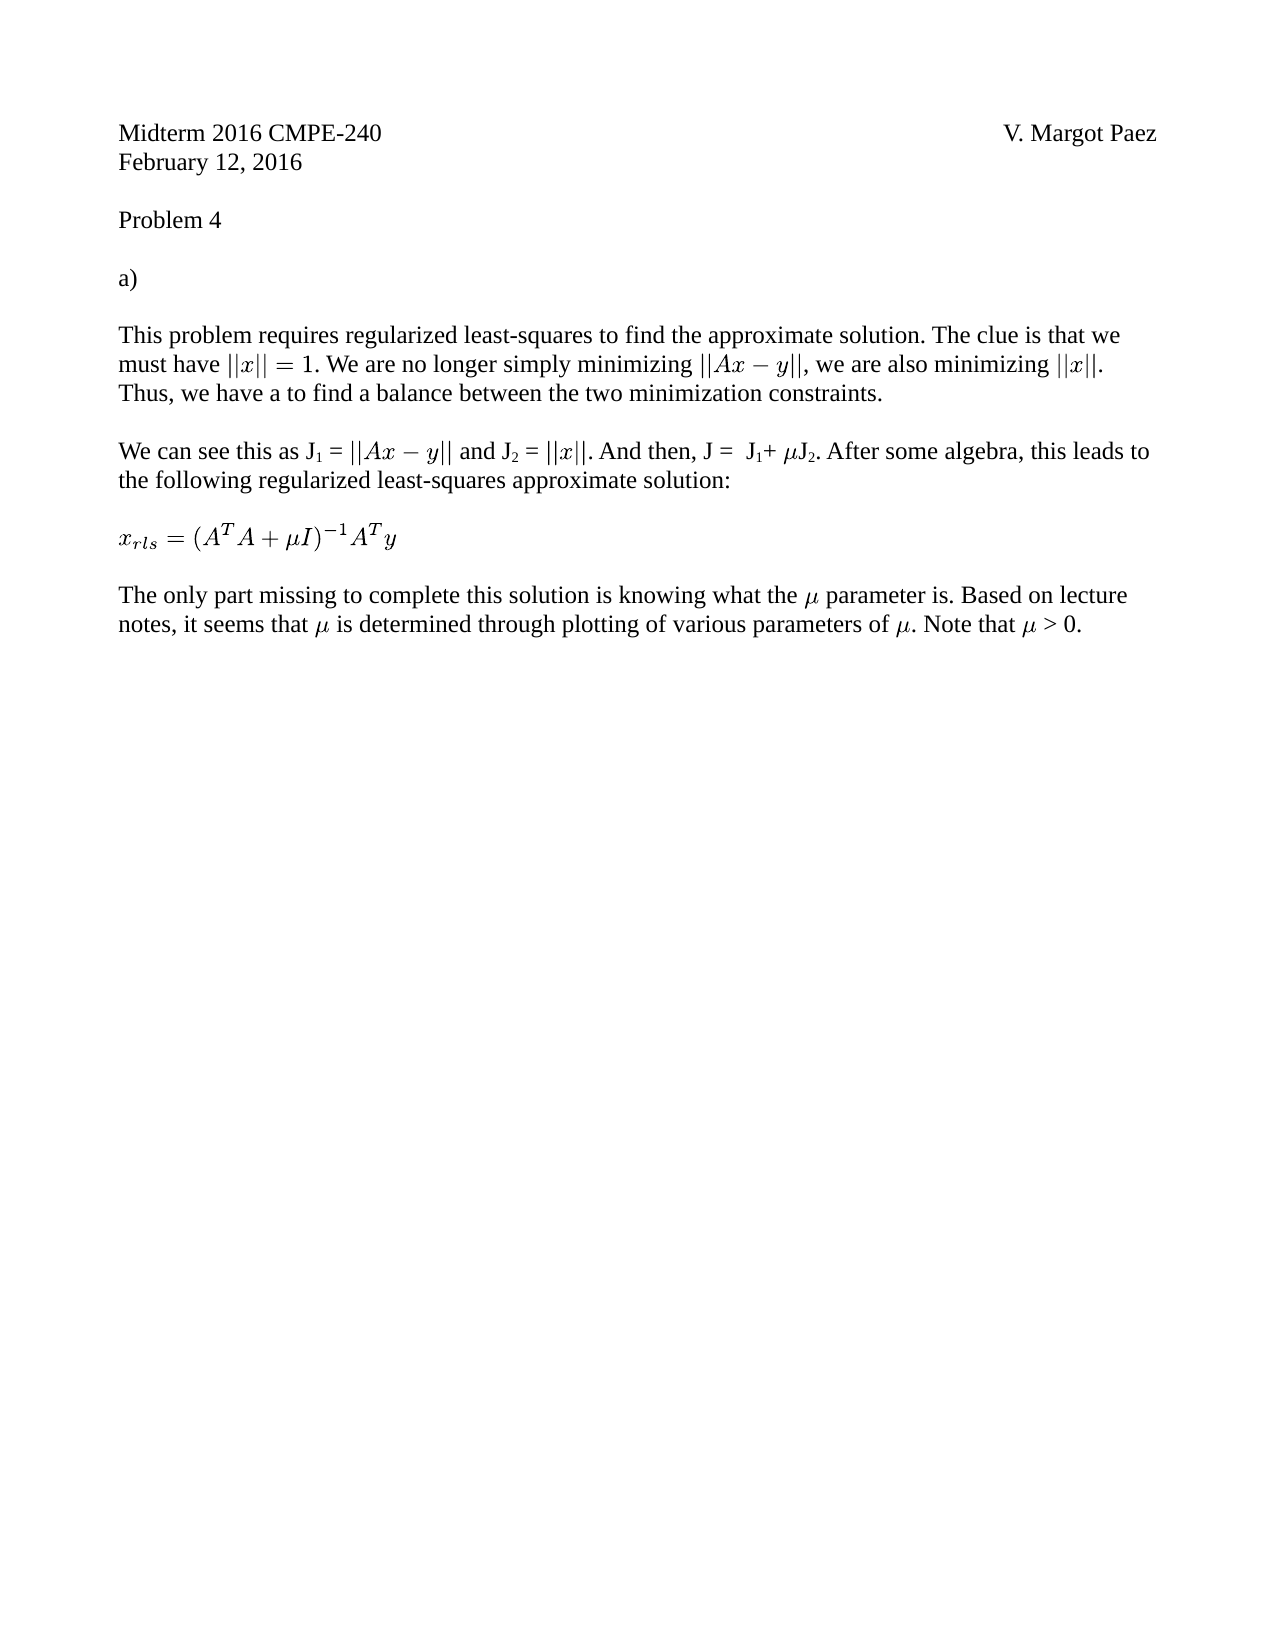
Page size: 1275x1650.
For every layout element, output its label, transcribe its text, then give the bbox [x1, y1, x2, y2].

text Problem 4 [118, 205, 1157, 234]
text This problem requires regularized least-squares to find the approximate solution. The clue is that we must have . We are no longer simply minimizing , we are also minimizing . Thus, we have a to find a balance between the two minimization constraints. [118, 320, 1157, 407]
text a) [118, 263, 1157, 291]
text We can see this as J1 = and J2 = . And then, J = J1+ J2. After some algebra, this leads to the following regularized least-squares approximate solution: [118, 436, 1157, 494]
text The only part missing to complete this solution is knowing what the parameter is. Based on lecture notes, it seems that is determined through plotting of various parameters of . Note that > 0. [118, 580, 1157, 638]
